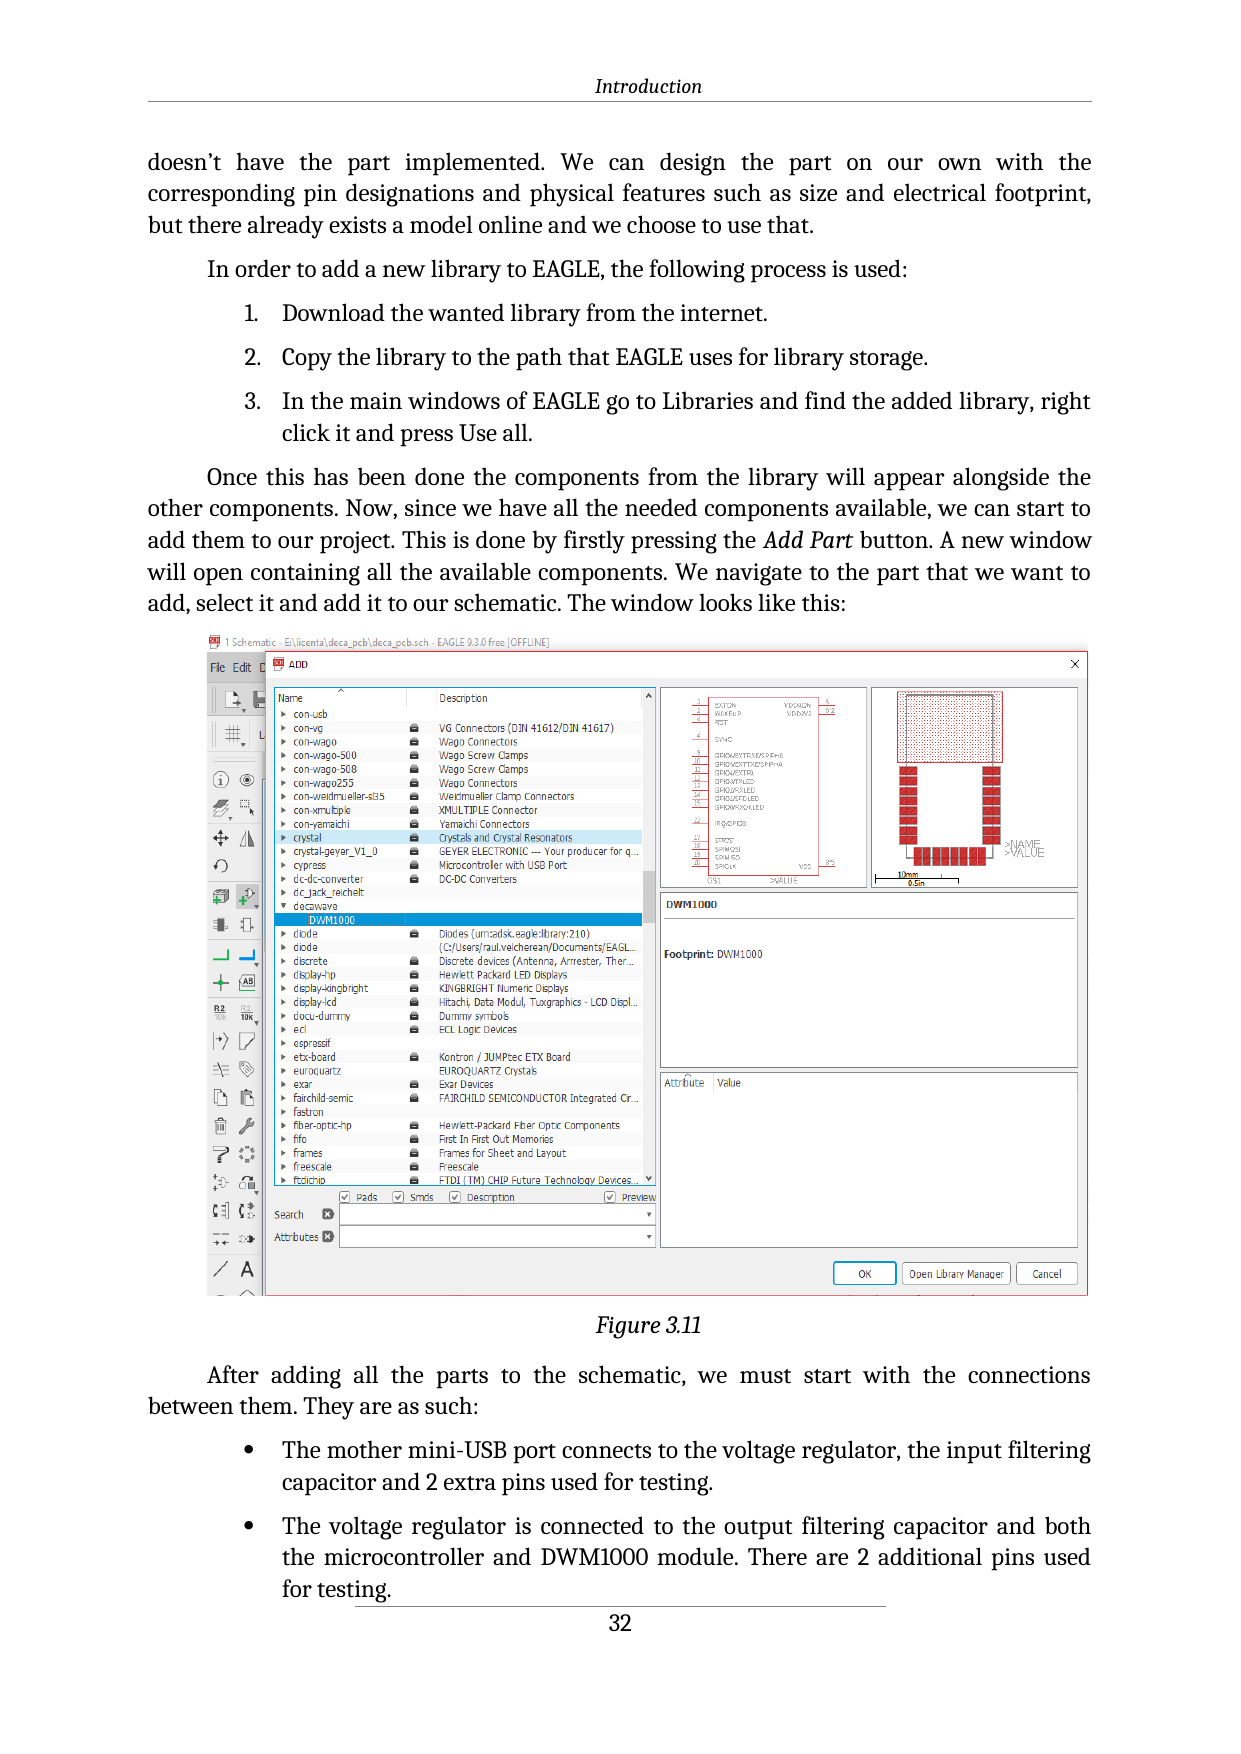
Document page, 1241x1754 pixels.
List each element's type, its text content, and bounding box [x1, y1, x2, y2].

list Download the wanted library from the internet. [244, 299, 1092, 328]
list The mother mini-USB port connects to the voltage regulator, the input filtering capacitor and 2 extra pins used for testing. [244, 1436, 1092, 1496]
text Once this has been done the components from the library will appear alongside the other components. Now, since we have all the needed components available, we can start to add them to our project. This is done by firstly pressing the Add Part button. A new window will open containing all the available components. We navigate to the part that we want to add, select it and add it to our schematic. The window looks like this: [148, 463, 1092, 618]
text doesn’t have the part implemented. We can design the part on our own with the corresponding pin designations and physical features such as size and electrical footprint, but there already exists a model online and we choose to use that. [148, 148, 1092, 239]
list Copy the library to the path that EAGLE uses for library storage. [244, 343, 1092, 372]
text Figure 3.11 [148, 1311, 1092, 1340]
list In the main windows of EAGLE go to Libraries and find the added library, right click it and press Use all. [244, 387, 1092, 447]
text In order to add a new library to EAGLE, the following process is used: [148, 255, 1092, 284]
text After adding all the parts to the schematic, we must start with the connections between them. They are as such: [148, 1361, 1092, 1421]
list The voltage regulator is connected to the output filtering capacitor and both the microcontroller and DWM1000 module. There are 2 additional pins used for testing. [244, 1512, 1092, 1604]
